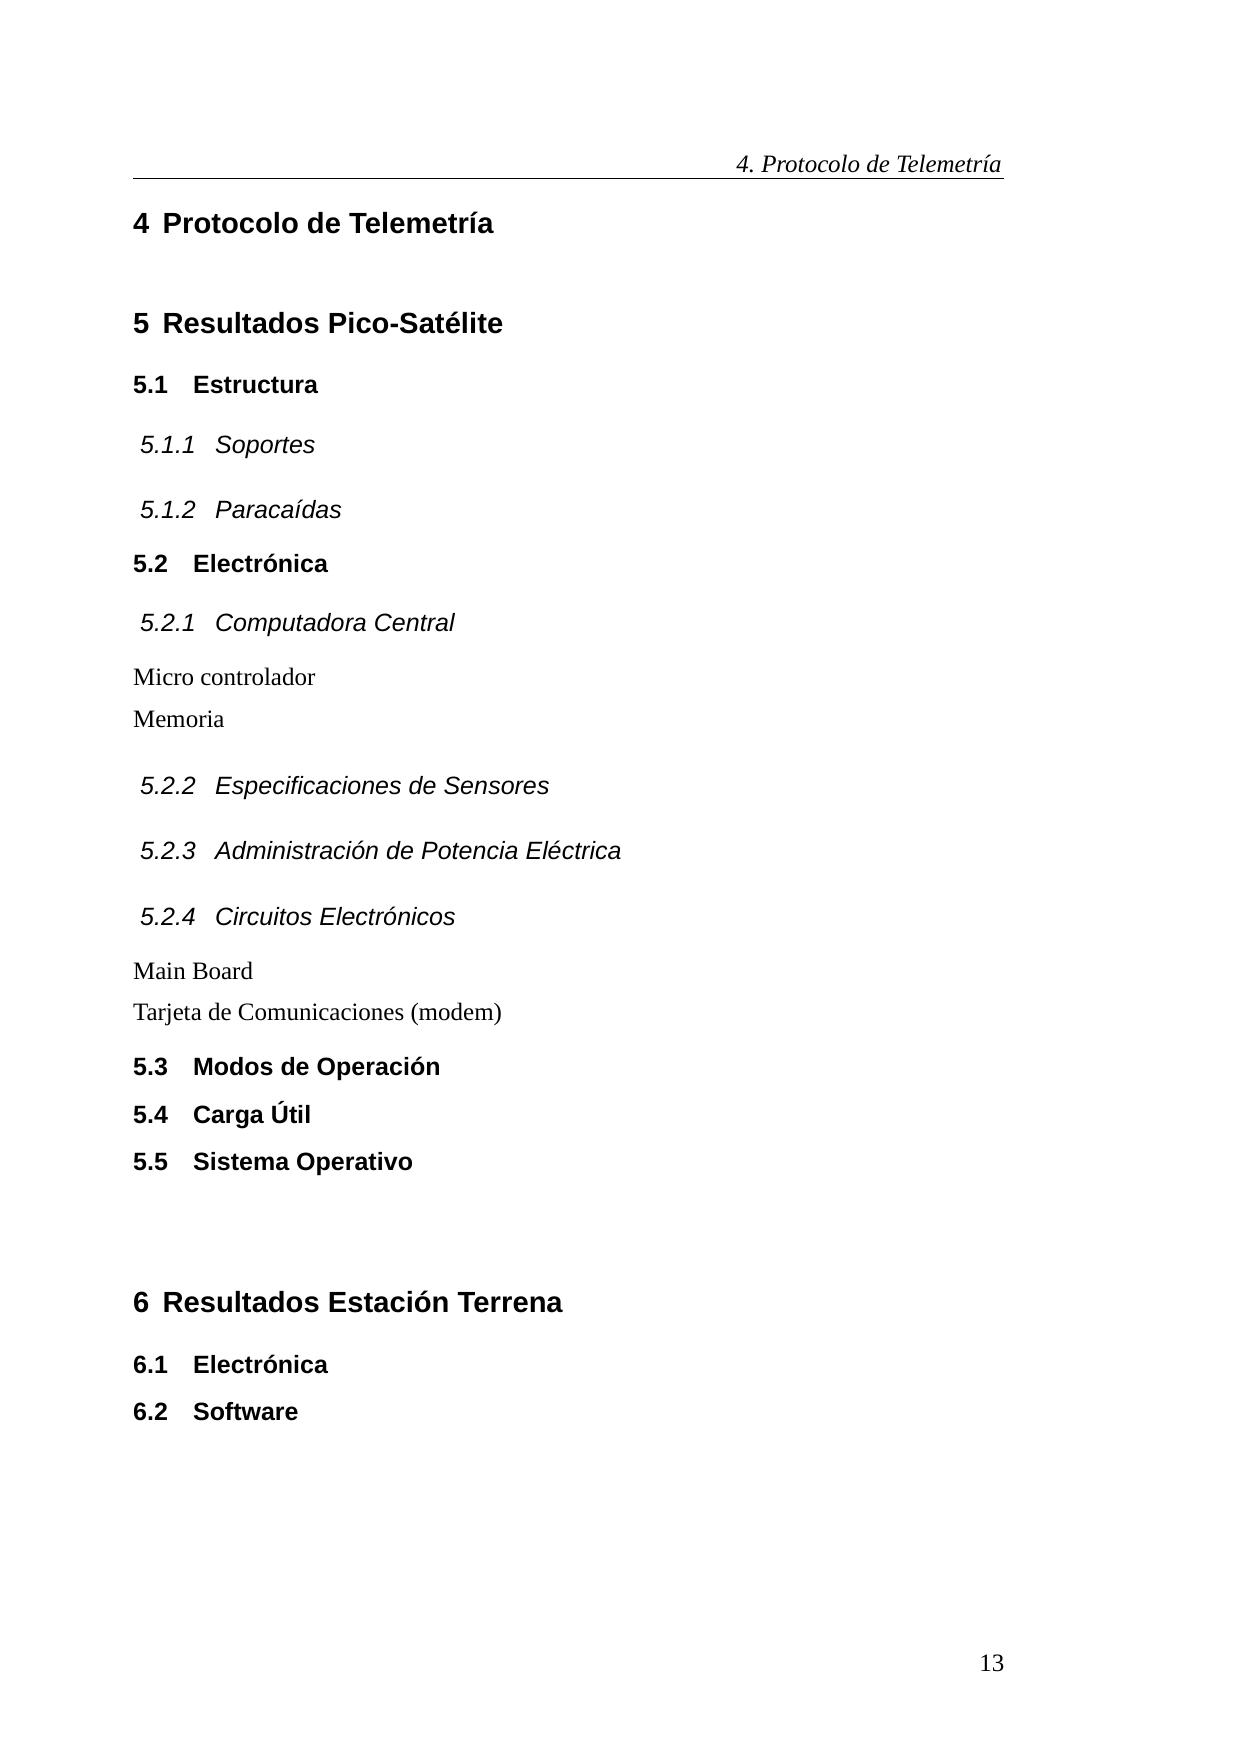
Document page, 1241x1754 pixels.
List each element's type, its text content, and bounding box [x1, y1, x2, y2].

subtitle Estructura [133, 371, 1004, 399]
subtitle Paracaídas [140, 496, 1004, 524]
subtitle Resultados Estación Terrena [133, 1286, 1004, 1319]
subtitle Computadora Central [140, 609, 1004, 637]
subtitle Electrónica [133, 1350, 1004, 1378]
subtitle Circuitos Electrónicos [140, 902, 1004, 930]
text Main Board [133, 957, 1004, 984]
subtitle Protocolo de Telemetría [133, 207, 1004, 240]
text Memoria [133, 705, 1004, 732]
subtitle Administración de Potencia Eléctrica [140, 837, 1004, 865]
subtitle Especificaciones de Sensores [140, 771, 1004, 799]
subtitle Sistema Operativo [133, 1148, 1004, 1176]
text Micro controlador [133, 663, 1004, 691]
subtitle Software [133, 1398, 1004, 1426]
subtitle Soportes [140, 430, 1004, 458]
subtitle Modos de Operación [133, 1053, 1004, 1081]
text Tarjeta de Comunicaciones (modem) [133, 998, 1004, 1026]
subtitle Resultados Pico-Satélite [133, 307, 1004, 339]
subtitle Electrónica [133, 549, 1004, 577]
subtitle Carga Útil [133, 1100, 1004, 1128]
